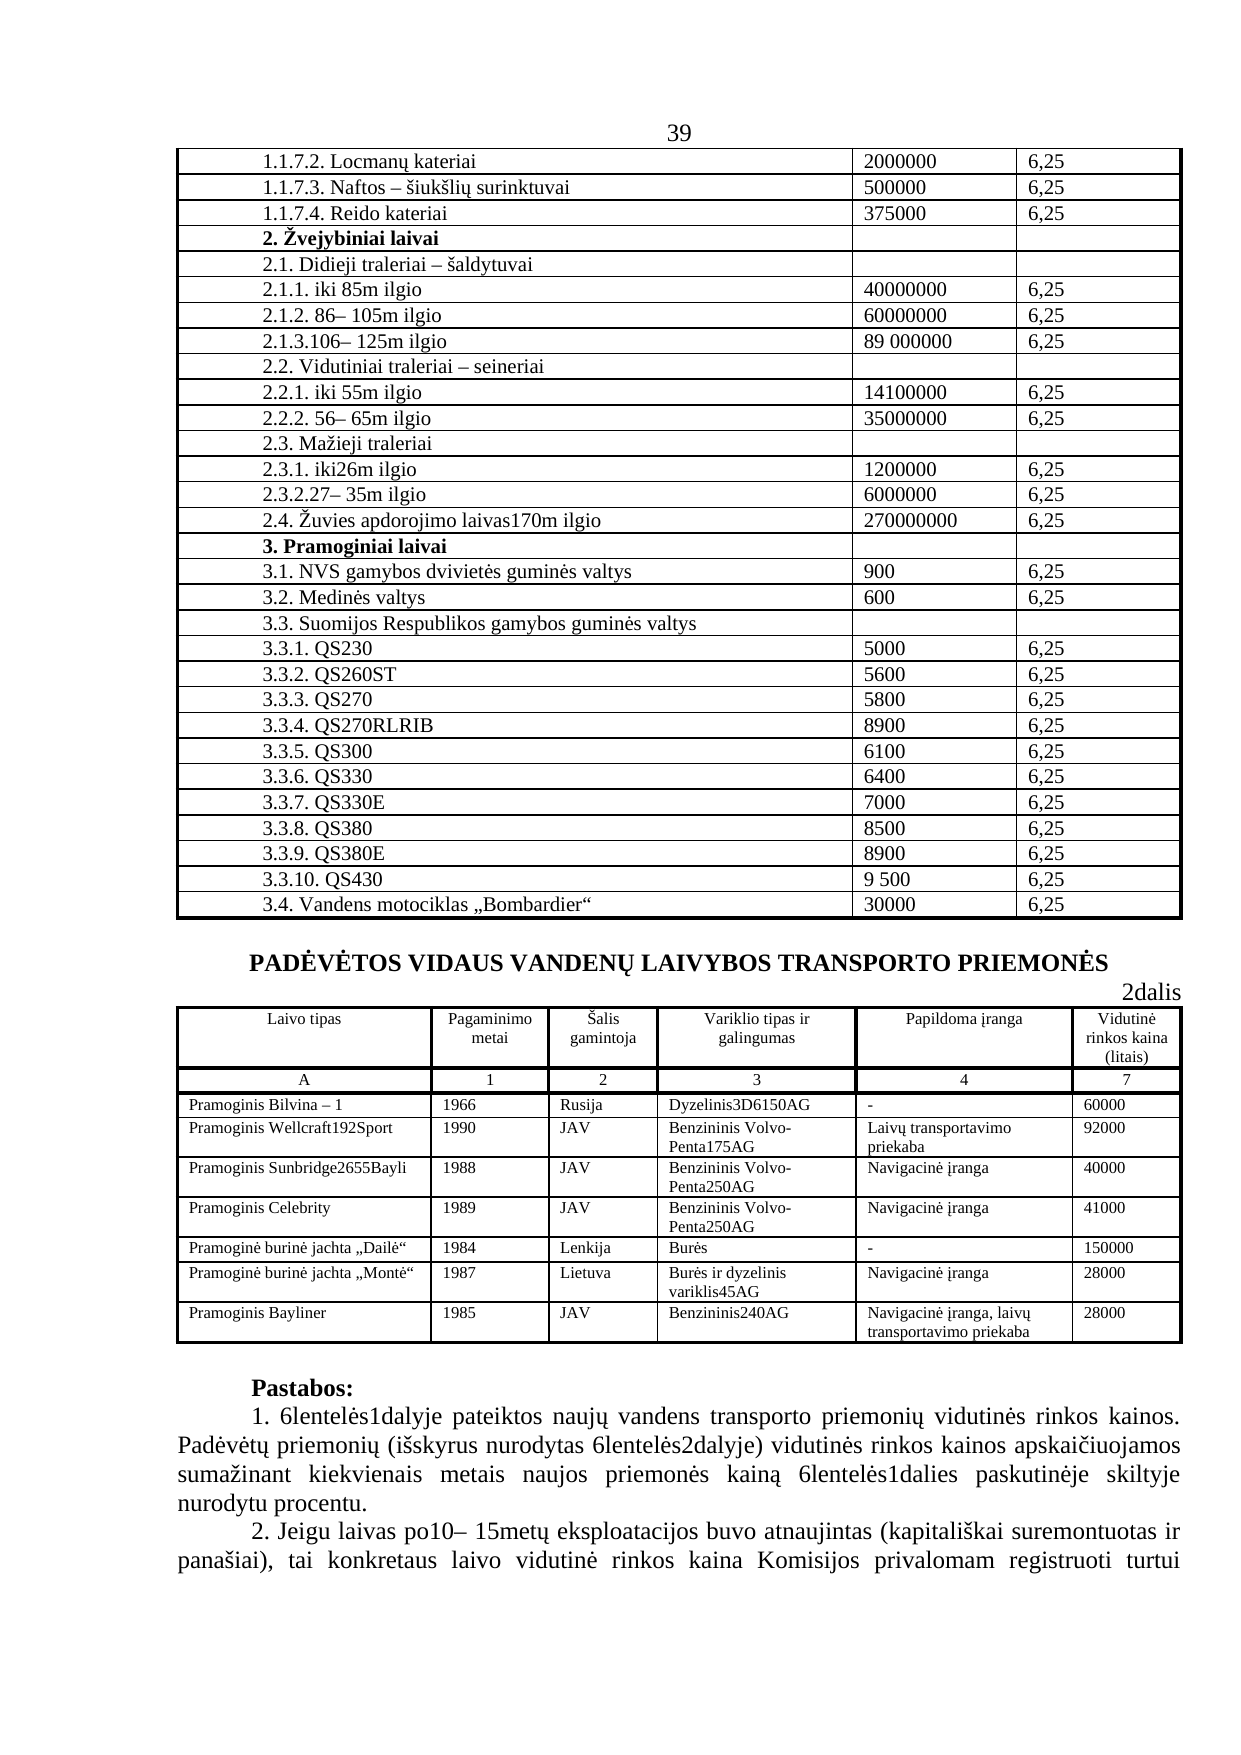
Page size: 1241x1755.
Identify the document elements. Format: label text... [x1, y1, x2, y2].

table_cell 6,25 [1017, 687, 1179, 711]
table_cell 2.2. Vidutiniai traleriai – seineriai [179, 354, 852, 378]
table_cell 1988 [432, 1158, 548, 1196]
table_cell 3.3.2. QS260ST [179, 662, 852, 686]
table_cell Pramoginė burinė jachta „Montė“ [179, 1263, 430, 1301]
table_header Šalis gamintoja [550, 1009, 656, 1066]
table_cell 6,25 [1017, 892, 1179, 916]
table_cell [1017, 611, 1179, 634]
table_cell 8900 [853, 841, 1016, 865]
table_cell [1017, 252, 1179, 276]
table_cell Rusija [550, 1095, 657, 1116]
table_cell 6400 [853, 764, 1016, 788]
table_cell 6,25 [1017, 175, 1179, 199]
table_cell Burės [658, 1238, 855, 1261]
table_cell 6,25 [1017, 329, 1179, 353]
table_cell 6,25 [1017, 406, 1179, 429]
table_cell Pramoginis Wellcraft192Sport [179, 1118, 430, 1156]
table_cell 8500 [853, 816, 1016, 839]
table_cell [1017, 431, 1179, 455]
table_cell 3.3.6. QS330 [179, 764, 852, 788]
table_cell Benzininis240AG [658, 1303, 855, 1341]
table_cell 5600 [853, 662, 1016, 686]
table_cell 2000000 [853, 149, 1016, 173]
table_cell 1989 [432, 1198, 548, 1236]
table_cell 1.1.7.2. Locmanų kateriai [179, 149, 852, 173]
table_cell Pramoginis Bilvina – 1 [179, 1095, 430, 1116]
table_cell 2.2.1. iki 55m ilgio [179, 380, 852, 404]
table_cell 3 [659, 1070, 854, 1091]
table_cell 4 [858, 1070, 1071, 1091]
table_cell Laivų transportavimo priekaba [857, 1118, 1072, 1156]
table_cell 900 [853, 559, 1016, 583]
table_cell 2.4. Žuvies apdorojimo laivas170m ilgio [179, 508, 852, 532]
table_cell 6000000 [853, 482, 1016, 506]
table_cell 2.3. Mažieji traleriai [179, 431, 852, 455]
table_cell 6,25 [1017, 636, 1179, 660]
table_cell JAV [550, 1158, 657, 1196]
table_cell 3.3.8. QS380 [179, 816, 852, 839]
table_cell 500000 [853, 175, 1016, 199]
table_cell Pramoginis Celebrity [179, 1198, 430, 1236]
table_cell 6,25 [1017, 713, 1179, 737]
table_cell 9 500 [853, 867, 1016, 891]
table_cell Benzininis Volvo-Penta250AG [658, 1198, 855, 1236]
table_cell 6,25 [1017, 277, 1179, 301]
table_cell Pramoginis Bayliner [179, 1303, 430, 1341]
table_cell 8900 [853, 713, 1016, 737]
table_cell 35000000 [853, 406, 1016, 429]
table_cell 3.1. NVS gamybos dvivietės guminės valtys [179, 559, 852, 583]
table_cell 3.3.10. QS430 [179, 867, 852, 891]
table_cell 6,25 [1017, 303, 1179, 327]
table_cell 7 [1074, 1070, 1179, 1091]
table_cell Benzininis Volvo-Penta175AG [658, 1118, 855, 1156]
table_cell 40000000 [853, 277, 1016, 301]
table_cell A [179, 1070, 430, 1091]
table_cell 1990 [432, 1118, 548, 1156]
table_cell 1984 [432, 1238, 548, 1261]
table_cell 3.3. Suomijos Respublikos gamybos guminės valtys [179, 611, 852, 634]
table_cell 6,25 [1017, 149, 1179, 173]
table_cell 1 [433, 1070, 547, 1091]
table_cell 3.3.7. QS330E [179, 790, 852, 814]
table_cell Navigacinė įranga [857, 1158, 1072, 1196]
table_cell 1985 [432, 1303, 548, 1341]
table_cell 270000000 [853, 508, 1016, 532]
table_cell 6,25 [1017, 764, 1179, 788]
table_cell 5800 [853, 687, 1016, 711]
text Pastabos: [177, 1373, 1181, 1401]
table_cell 6100 [853, 739, 1016, 763]
table_cell [853, 354, 1016, 378]
table_cell 375000 [853, 201, 1016, 224]
table_cell [853, 252, 1016, 276]
text PADĖVĖTOS VIDAUS VANDENŲ LAIVYBOS TRANSPORTO PRIEMONĖS [177, 948, 1181, 977]
table_cell 3.2. Medinės valtys [179, 585, 852, 609]
table_cell 6,25 [1017, 816, 1179, 839]
table_cell 6,25 [1017, 662, 1179, 686]
table_cell Benzininis Volvo-Penta250AG [658, 1158, 855, 1196]
table_cell 2.1.2. 86– 105m ilgio [179, 303, 852, 327]
table_cell 2. Žvejybiniai laivai [179, 226, 852, 250]
table_cell 6,25 [1017, 457, 1179, 481]
table_header Papildoma įranga [858, 1009, 1071, 1066]
table_cell Pramoginis Sunbridge2655Bayli [179, 1158, 430, 1196]
table_cell 6,25 [1017, 867, 1179, 891]
table_cell 6,25 [1017, 585, 1179, 609]
table_cell 60000000 [853, 303, 1016, 327]
table_cell 3.3.4. QS270RLRIB [179, 713, 852, 737]
table_cell 6,25 [1017, 201, 1179, 224]
table_cell 2.1.1. iki 85m ilgio [179, 277, 852, 301]
table_cell 6,25 [1017, 508, 1179, 532]
table_cell 3. Pramoginiai laivai [179, 534, 852, 558]
table_cell 2.3.1. iki26m ilgio [179, 457, 852, 481]
table_cell [1017, 226, 1179, 250]
table_cell - [857, 1095, 1072, 1116]
table_cell 3.3.5. QS300 [179, 739, 852, 763]
table_cell JAV [550, 1198, 657, 1236]
table_cell 1987 [432, 1263, 548, 1301]
table_cell 6,25 [1017, 739, 1179, 763]
table_cell 3.4. Vandens motociklas „Bombardier“ [179, 892, 852, 916]
table_cell 1.1.7.3. Naftos – šiukšlių surinktuvai [179, 175, 852, 199]
table_cell Pramoginė burinė jachta „Dailė“ [179, 1238, 430, 1261]
table_cell 7000 [853, 790, 1016, 814]
table_cell JAV [550, 1118, 657, 1156]
text 1. 6lentelės1dalyje pateiktos naujų vandens transporto priemonių vidutinės rinkos kainos. Padėvėtų priemonių (išskyrus nurodytas 6lentelės2dalyje) vidutinės rinkos kainos apskaičiuojamos sumažinant kiekvienais metais naujos priemonės kainą 6lentelės1dalies paskutinėje skiltyje nurodytu procentu. [177, 1401, 1181, 1516]
table_cell 28000 [1073, 1303, 1179, 1341]
table_cell 2.1.3.106– 125m ilgio [179, 329, 852, 353]
table_header Laivo tipas [179, 1009, 430, 1066]
table_cell 40000 [1073, 1158, 1179, 1196]
table_cell 1200000 [853, 457, 1016, 481]
text 2dalis [177, 977, 1181, 1006]
table_cell 6,25 [1017, 380, 1179, 404]
table_cell Burės ir dyzelinis variklis45AG [658, 1263, 855, 1301]
table_cell 600 [853, 585, 1016, 609]
table_cell Lietuva [550, 1263, 657, 1301]
table_cell [1017, 534, 1179, 558]
table_cell 92000 [1073, 1118, 1179, 1156]
table_cell 5000 [853, 636, 1016, 660]
table_cell 6,25 [1017, 790, 1179, 814]
table_cell Navigacinė įranga [857, 1263, 1072, 1301]
table_cell Dyzelinis3D6150AG [658, 1095, 855, 1116]
text 2. Jeigu laivas po10– 15metų eksploatacijos buvo atnaujintas (kapitališkai suremontuotas ir panašiai), tai konkretaus laivo vidutinė rinkos kaina Komisijos privalomam registruoti turtui [177, 1516, 1181, 1574]
table_cell 150000 [1073, 1238, 1179, 1261]
table_cell 89 000000 [853, 329, 1016, 353]
table_cell 41000 [1073, 1198, 1179, 1236]
table_cell Lenkija [550, 1238, 657, 1261]
table_cell 6,25 [1017, 841, 1179, 865]
table_cell [853, 534, 1016, 558]
table_cell 30000 [853, 892, 1016, 916]
table_cell 1966 [432, 1095, 548, 1116]
table_cell 2 [550, 1070, 656, 1091]
table_header Pagaminimo metai [433, 1009, 547, 1066]
table_cell 2.3.2.27– 35m ilgio [179, 482, 852, 506]
table_cell 3.3.1. QS230 [179, 636, 852, 660]
table_cell 6,25 [1017, 559, 1179, 583]
table_cell 60000 [1073, 1095, 1179, 1116]
table_cell 3.3.3. QS270 [179, 687, 852, 711]
table_cell 1.1.7.4. Reido kateriai [179, 201, 852, 224]
table_cell 28000 [1073, 1263, 1179, 1301]
table_header Vidutinė rinkos kaina (litais) [1074, 1009, 1179, 1066]
table_cell [853, 611, 1016, 634]
table_cell 2.2.2. 56– 65m ilgio [179, 406, 852, 429]
table_cell - [857, 1238, 1072, 1261]
table_header Variklio tipas ir galingumas [659, 1009, 854, 1066]
table_cell 3.3.9. QS380E [179, 841, 852, 865]
table_cell JAV [550, 1303, 657, 1341]
table_cell [1017, 354, 1179, 378]
table_cell 2.1. Didieji traleriai – šaldytuvai [179, 252, 852, 276]
table_cell [853, 226, 1016, 250]
table_cell Navigacinė įranga, laivų transportavimo priekaba [857, 1303, 1072, 1341]
table_cell 6,25 [1017, 482, 1179, 506]
table_cell Navigacinė įranga [857, 1198, 1072, 1236]
table_cell [853, 431, 1016, 455]
table_cell 14100000 [853, 380, 1016, 404]
